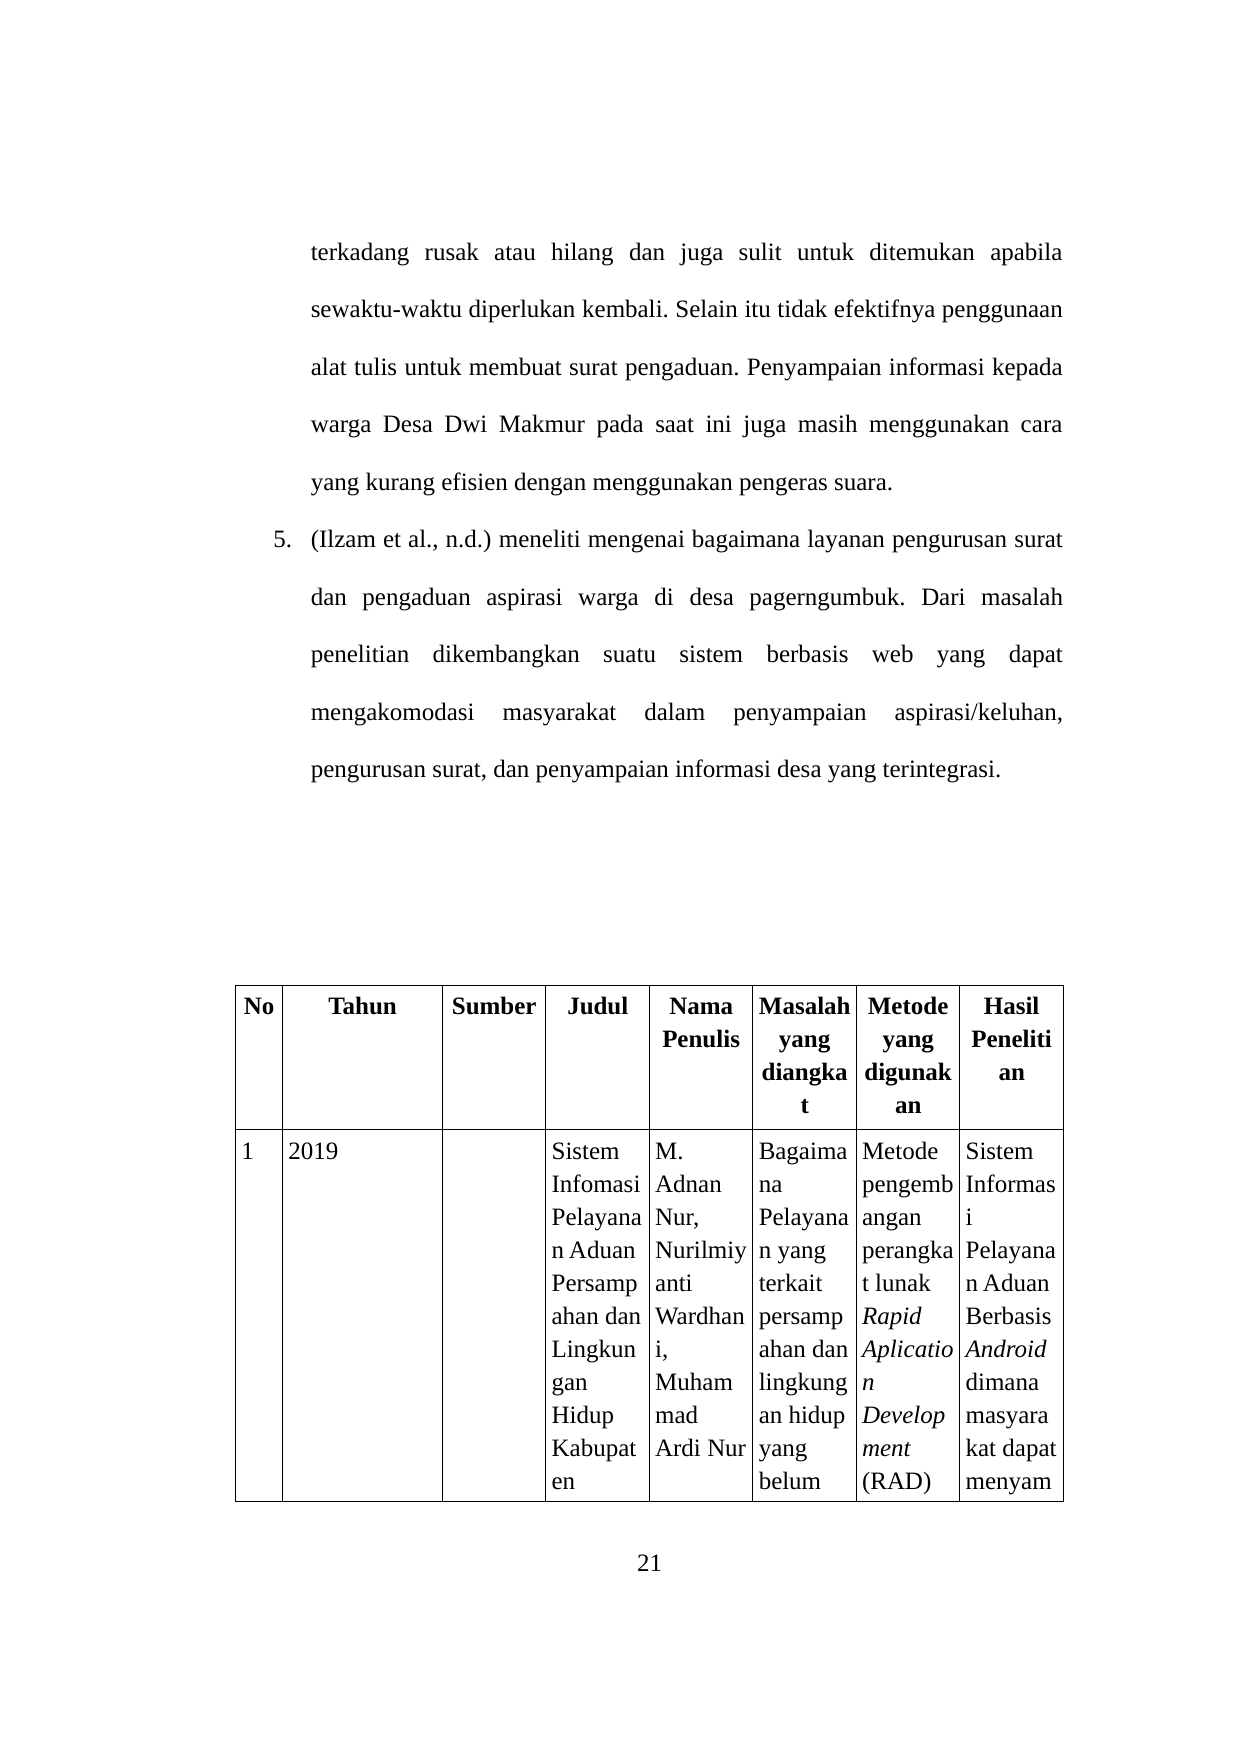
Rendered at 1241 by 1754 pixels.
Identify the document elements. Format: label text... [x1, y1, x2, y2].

table_cell Metode pengembangan perangkat lunak Rapid Aplication Development (RAD) [857, 1130, 959, 1501]
table_header Masalah yang diangkat [753, 986, 856, 1129]
table_cell Bagaimana Pelayanan yang terkait persampahan dan lingkungan hidup yang belum [753, 1130, 856, 1501]
table_cell Sistem Informasi Pelayanan Aduan Berbasis Android dimana masyarakat dapat menyam [960, 1130, 1063, 1501]
table_header Judul [546, 986, 649, 1129]
list (Ilzam et al., n.d.)⁠ meneliti mengenai bagaimana layanan pengurusan surat dan pengaduan aspirasi warga di desa pagerngumbuk. Dari masalah penelitian dikembangkan suatu sistem berbasis web yang dapat mengakomodasi masyarakat dalam penyampaian aspirasi/keluhan, pengurusan surat, dan penyampaian informasi desa yang terintegrasi.⁠ [273, 524, 1063, 783]
table_cell [443, 1130, 545, 1501]
table_header Tahun [283, 986, 442, 1129]
table_cell 2019 [283, 1130, 442, 1501]
table_header Nama Penulis [650, 986, 752, 1129]
list terkadang rusak atau hilang dan juga sulit untuk ditemukan apabila sewaktu-waktu diperlukan kembali. Selain itu tidak efektifnya penggunaan alat tulis untuk membuat surat pengaduan. Penyampaian informasi kepada warga Desa Dwi Makmur pada saat ini juga masih menggunakan cara yang kurang efisien dengan menggunakan pengeras suara. [273, 237, 1063, 496]
table_header Metode yang digunakan [857, 986, 959, 1129]
table_header No [236, 986, 282, 1129]
table_cell M. Adnan Nur, Nurilmiyanti Wardhani, Muhammad Ardi Nur [650, 1130, 752, 1501]
table_header Sumber [443, 986, 545, 1129]
table_cell Sistem Infomasi Pelayanan Aduan Persampahan dan Lingkungan Hidup Kabupaten [546, 1130, 649, 1501]
table_cell 1 [236, 1130, 282, 1501]
table_header Hasil Penelitian [960, 986, 1063, 1129]
